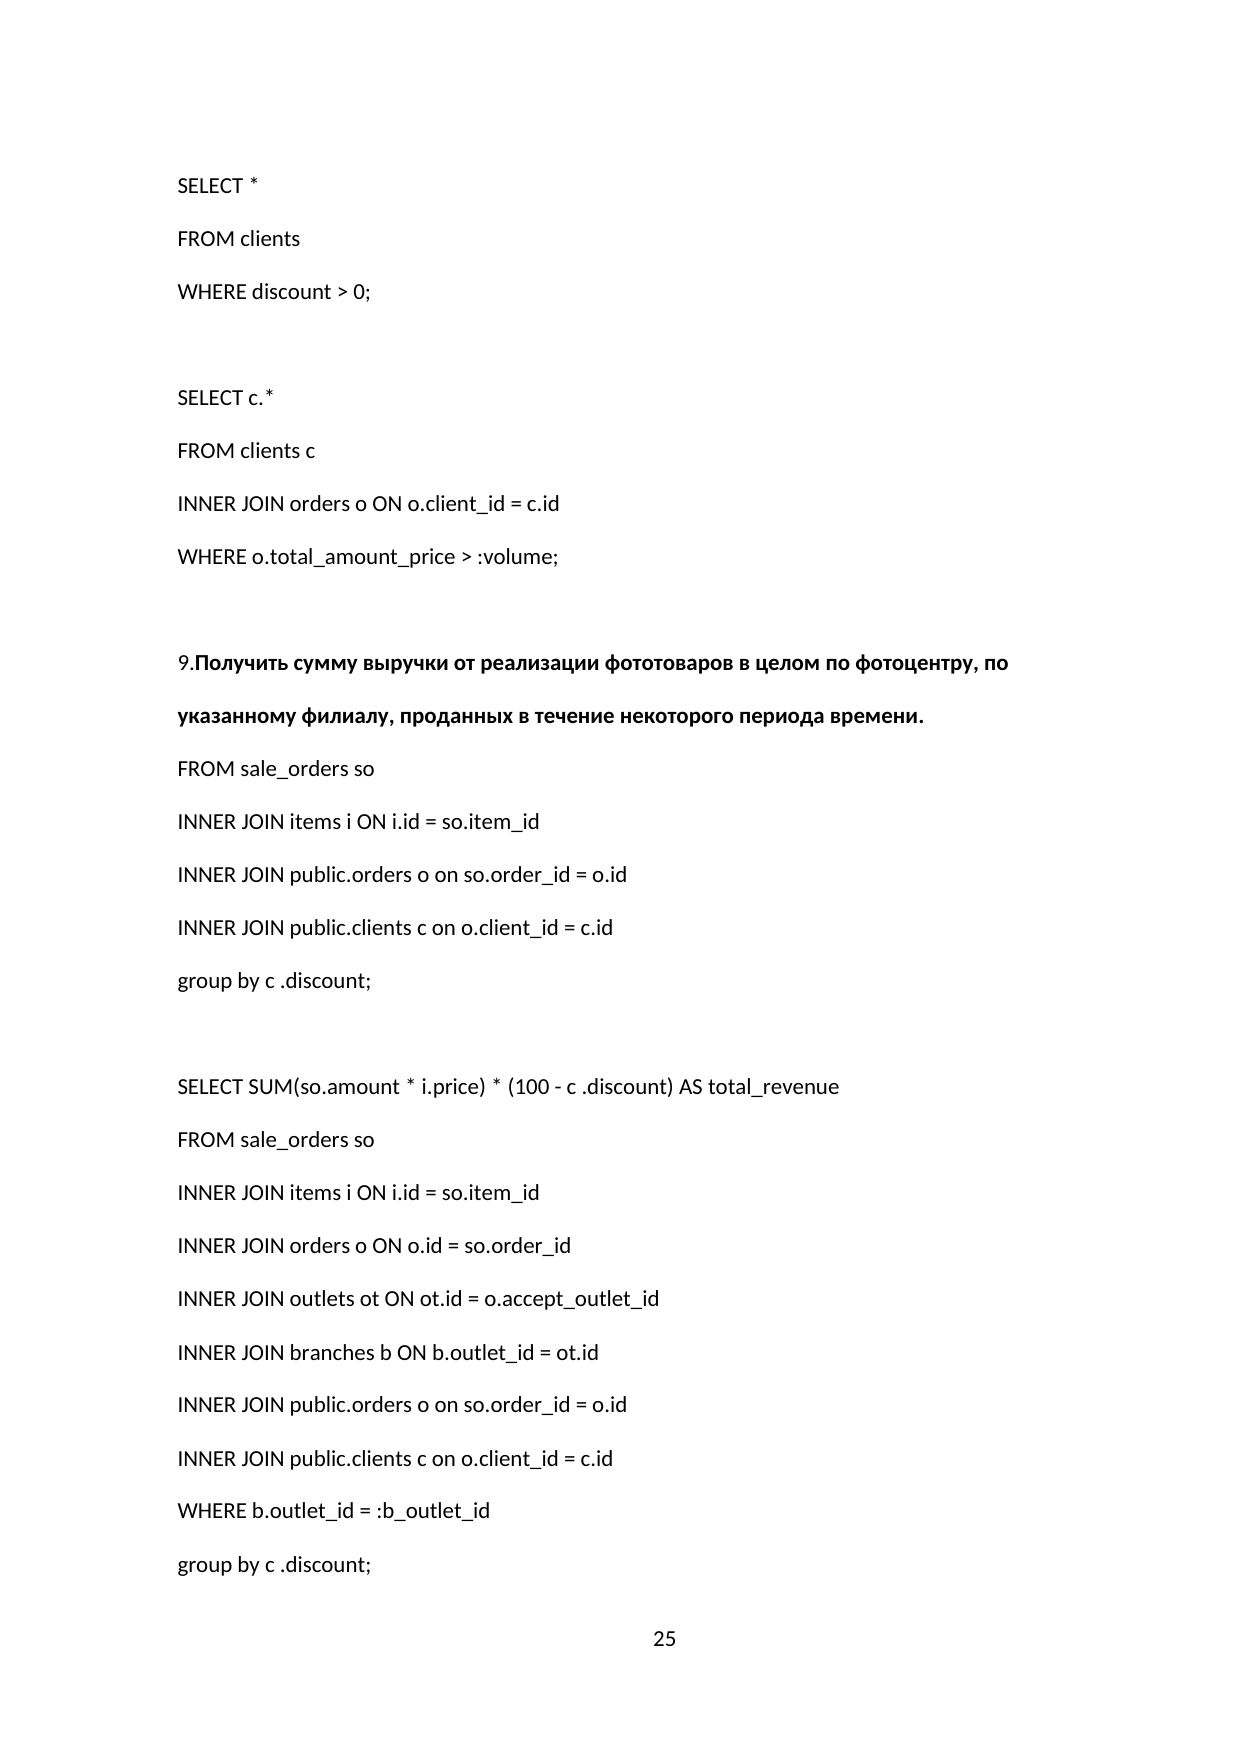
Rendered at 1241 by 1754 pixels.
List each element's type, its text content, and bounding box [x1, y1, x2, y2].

text 9.Получить сумму выручки от реализации фототоваров в целом по фотоцентру, по [177, 648, 1152, 676]
text FROM sale_orders so [177, 1126, 1152, 1153]
text FROM clients c [177, 436, 1152, 464]
text WHERE discount > 0; [177, 277, 1152, 305]
text INNER JOIN orders o ON o.client_id = c.id [177, 489, 1152, 517]
text group by c .discount; [177, 966, 1152, 994]
text INNER JOIN orders o ON o.id = so.order_id [177, 1232, 1152, 1259]
text INNER JOIN items i ON i.id = so.item_id [177, 807, 1152, 835]
text FROM clients [177, 224, 1152, 252]
text INNER JOIN branches b ON b.outlet_id = ot.id [177, 1338, 1152, 1366]
text WHERE o.total_amount_price > :volume; [177, 542, 1152, 570]
text SELECT c.* [177, 383, 1152, 411]
text SELECT SUM(so.amount * i.price) * (100 - c .discount) AS total_revenue [177, 1072, 1152, 1101]
text INNER JOIN public.clients c on o.client_id = c.id [177, 913, 1152, 941]
text WHERE b.outlet_id = :b_outlet_id [177, 1497, 1152, 1525]
text INNER JOIN public.orders o on so.order_id = o.id [177, 1391, 1152, 1419]
text SELECT * [177, 171, 1152, 199]
text INNER JOIN public.clients c on o.client_id = c.id [177, 1444, 1152, 1472]
text указанному филиалу, проданных в течение некоторого периода времени. [177, 701, 1152, 729]
text FROM sale_orders so [177, 754, 1152, 782]
text group by c .discount; [177, 1550, 1152, 1578]
text INNER JOIN public.orders o on so.order_id = o.id [177, 860, 1152, 888]
text INNER JOIN outlets ot ON ot.id = o.accept_outlet_id [177, 1284, 1152, 1313]
text INNER JOIN items i ON i.id = so.item_id [177, 1178, 1152, 1207]
